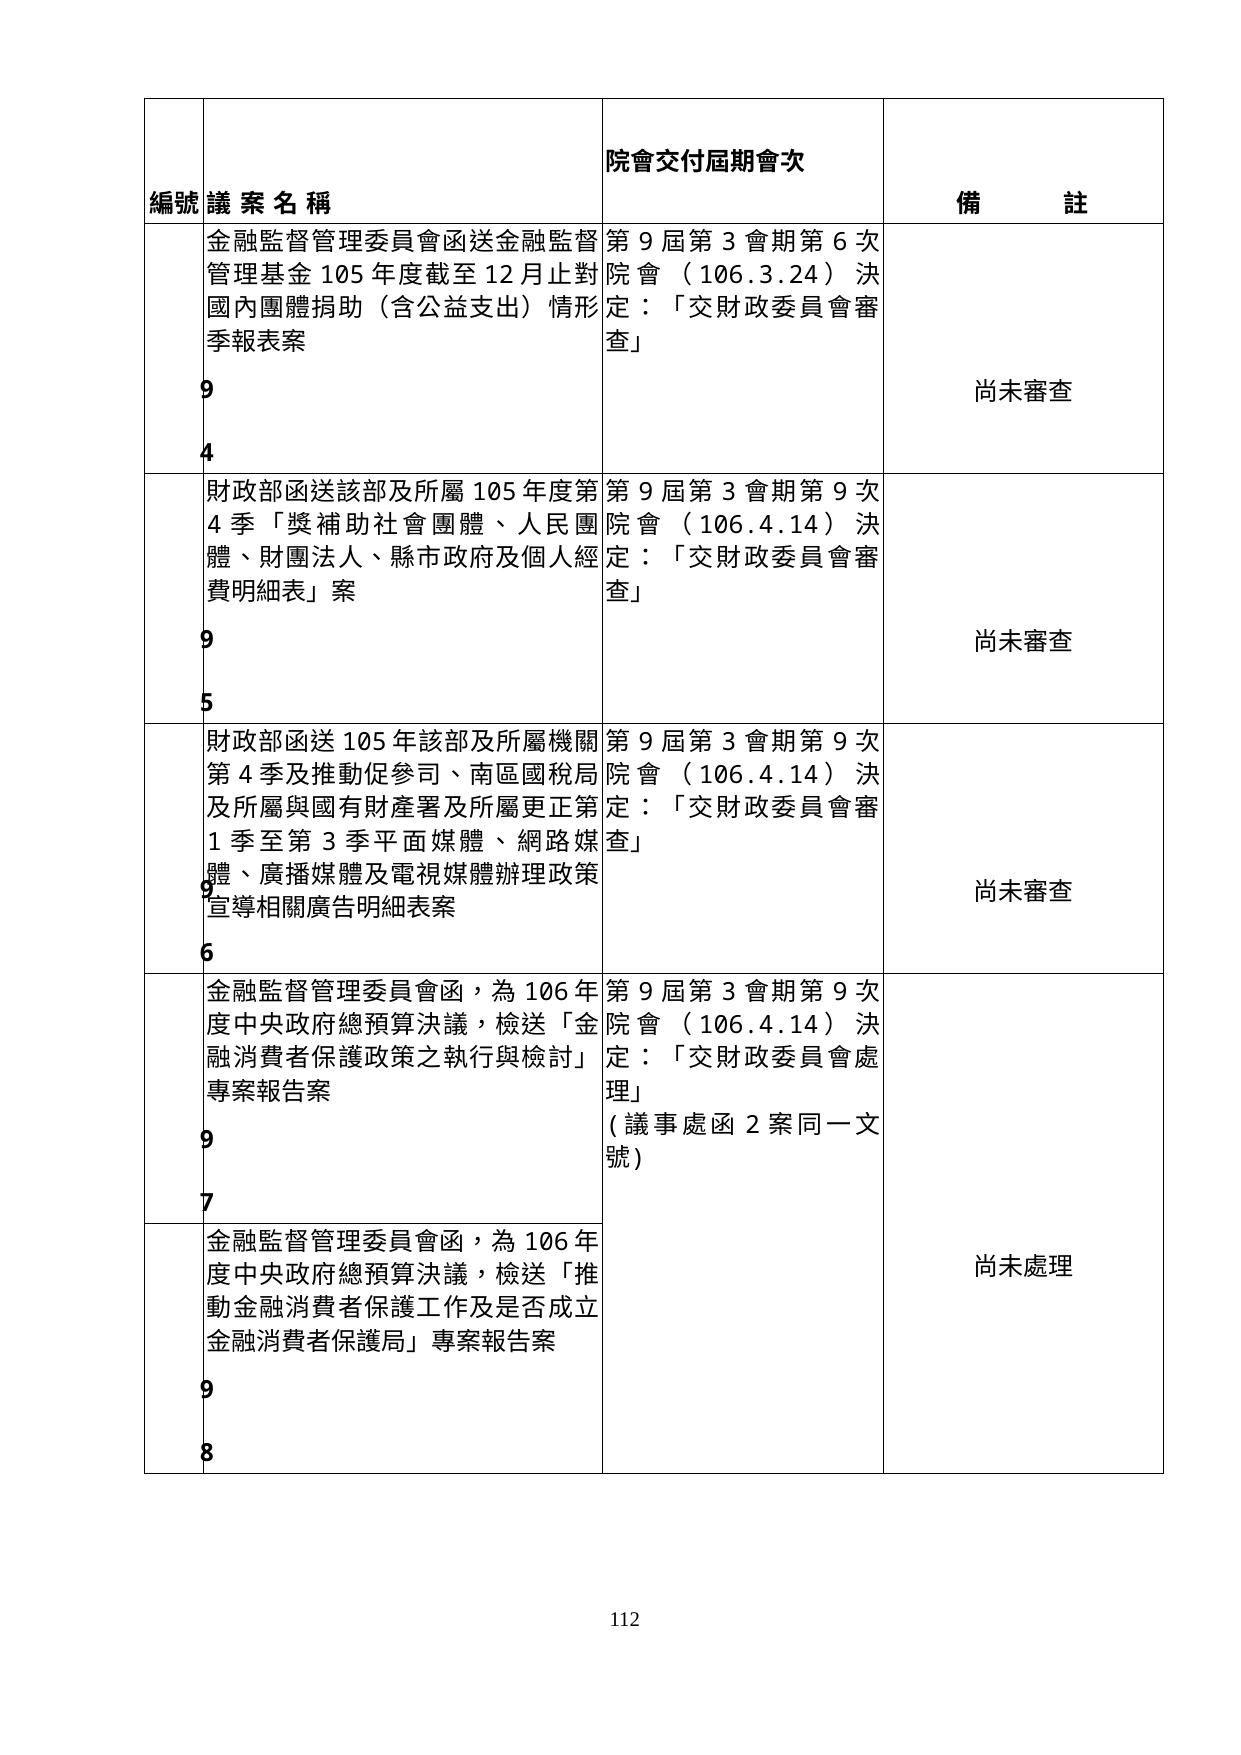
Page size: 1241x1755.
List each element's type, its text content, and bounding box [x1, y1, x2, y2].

table_header 議案名稱 [204, 99, 602, 222]
table_cell 第9屆第3會期第9次院會（106.4.14）決定：「交財政委員會審查」 [603, 474, 883, 722]
table_cell 財政部函送該部及所屬105年度第4季「獎補助社會團體、人民團體、財團法人、縣市政府及個人經費明細表」案 [204, 474, 602, 722]
table_cell 尚未審查 [884, 224, 1163, 472]
table_header 院會交付屆期會次 [603, 99, 883, 222]
table_cell 尚未處理 [884, 974, 1163, 1472]
table_header 編號 [145, 99, 203, 222]
table_cell [145, 474, 203, 722]
table_cell 尚未審查 [884, 474, 1163, 722]
table_cell [145, 1224, 203, 1472]
table_cell 第9屆第3會期第6次院會（106.3.24）決定：「交財政委員會審查」 [603, 224, 883, 472]
table_cell 金融監督管理委員會函，為106年度中央政府總預算決議，檢送「推動金融消費者保護工作及是否成立金融消費者保護局」專案報告案 [204, 1224, 602, 1472]
table_cell 財政部函送105年該部及所屬機關第4季及推動促參司、南區國稅局及所屬與國有財產署及所屬更正第1季至第3季平面媒體、網路媒體、廣播媒體及電視媒體辦理政策宣導相關廣告明細表案 [204, 724, 602, 972]
table_cell 第9屆第3會期第9次院會（106.4.14）決定：「交財政委員會處理」 (議事處函2案同一文號) [603, 974, 883, 1472]
table_cell [145, 724, 203, 972]
table_cell 尚未審查 [884, 724, 1163, 972]
table_cell 金融監督管理委員會函，為106年度中央政府總預算決議，檢送「金融消費者保護政策之執行與檢討」專案報告案 [204, 974, 602, 1222]
table_header 備 註 [884, 99, 1163, 222]
table_cell [145, 974, 203, 1222]
table_cell 第9屆第3會期第9次院會（106.4.14）決定：「交財政委員會審查」 [603, 724, 883, 972]
table_cell 金融監督管理委員會函送金融監督管理基金105年度截至12月止對國內團體捐助（含公益支出）情形季報表案 [204, 224, 602, 472]
table_cell [145, 224, 203, 472]
